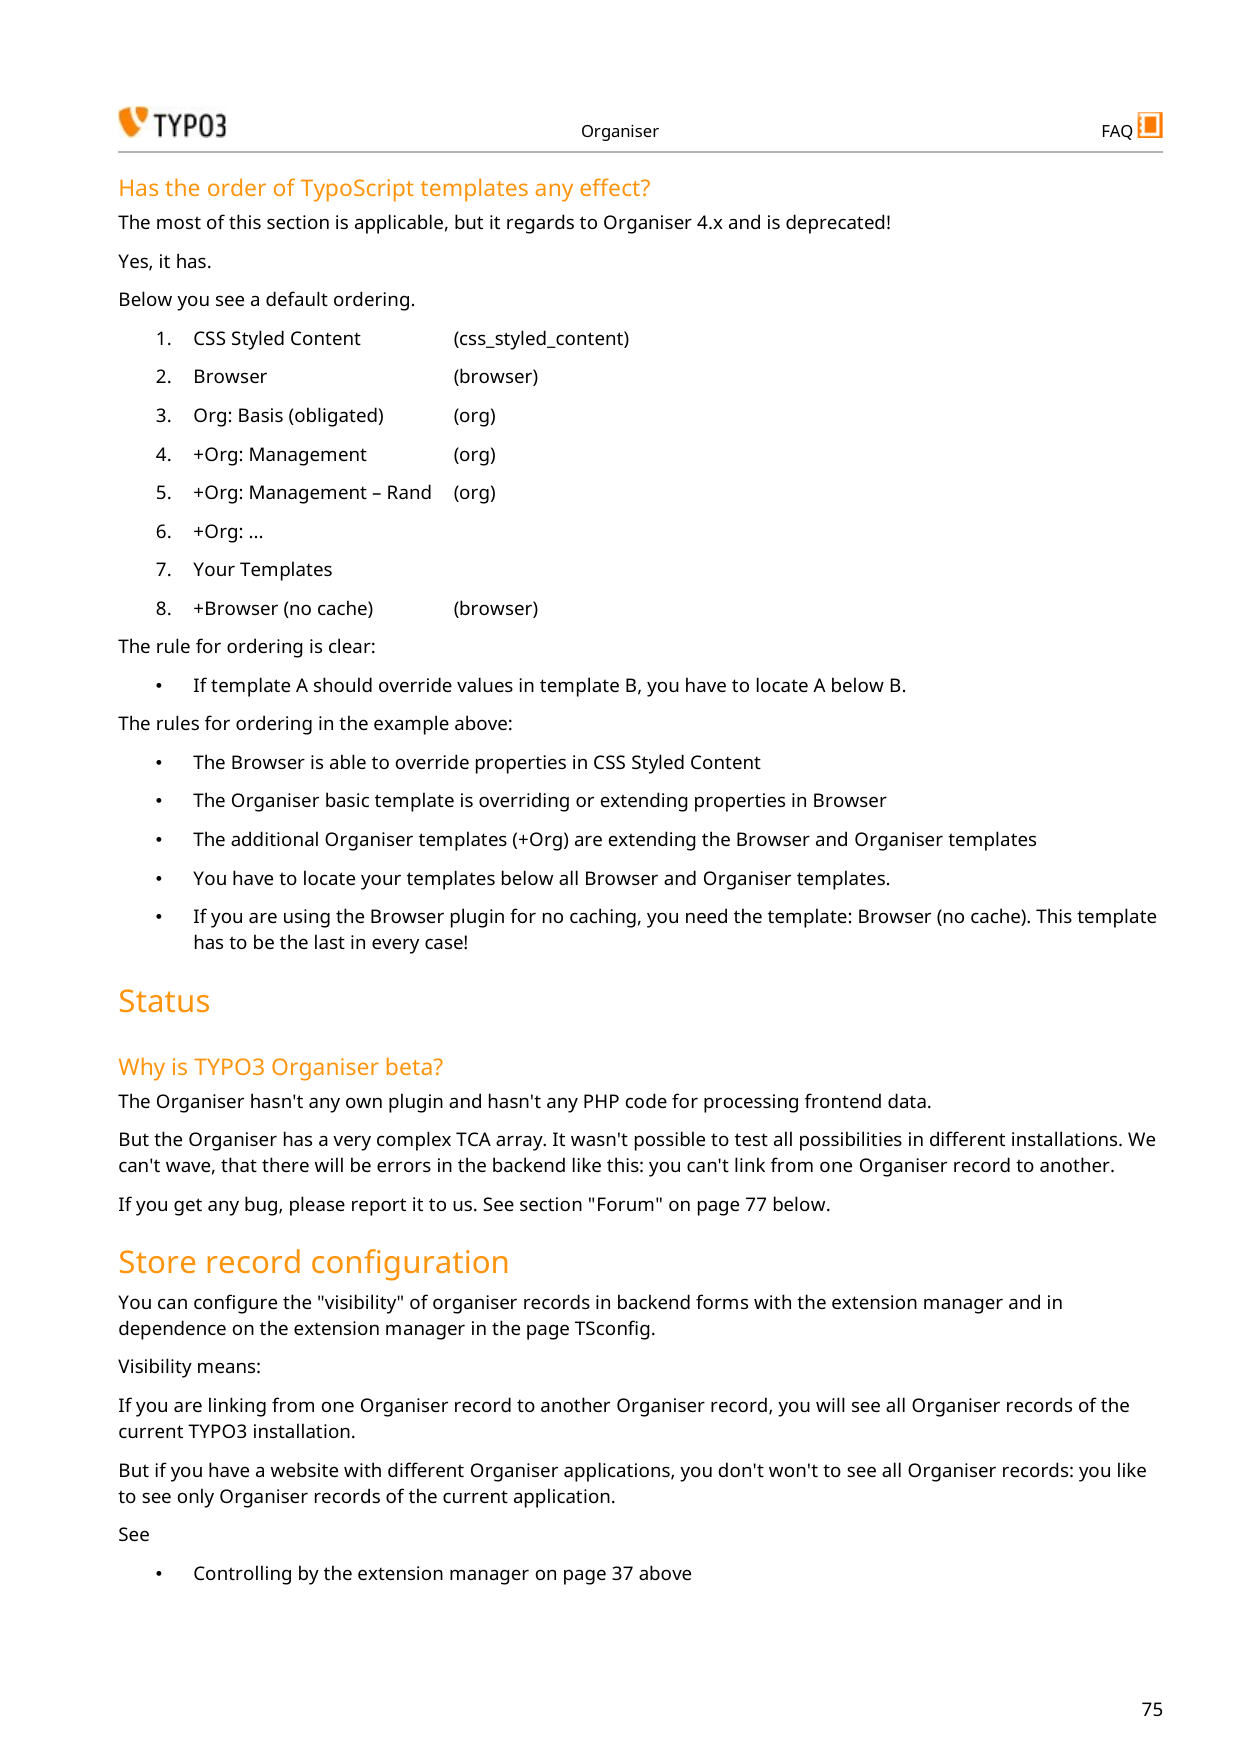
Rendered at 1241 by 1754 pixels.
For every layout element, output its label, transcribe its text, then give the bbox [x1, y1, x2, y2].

list +Org: Management (org) [156, 440, 1163, 466]
text The Organiser hasn't any own plugin and hasn't any PHP code for processing frontend data. [118, 1088, 1163, 1114]
list If you are using the Browser plugin for no caching, you need the template: Browser (no cache). This template has to be the last in every case! [156, 903, 1163, 955]
list Your Templates [156, 556, 1163, 582]
subtitle Has the order of TypoScript templates any effect? [118, 172, 1163, 203]
list Controlling by the extension manager on page 32 above [156, 1560, 1163, 1586]
text Yes, it has. [118, 248, 1163, 274]
text But the Organiser has a very complex TCA array. It wasn't possible to test all possibilities in different installations. We can't wave, that there will be errors in the backend like this: you can't link from one Organiser record to another. [118, 1126, 1163, 1178]
list Org: Basis (obligated) (org) [156, 402, 1163, 428]
list +Org: Management – Rand (org) [156, 479, 1163, 505]
picture [1137, 112, 1163, 138]
text See [118, 1521, 1163, 1547]
text Below you see a default ordering. [118, 286, 1163, 312]
text The rule for ordering is clear: [118, 633, 1163, 659]
subtitle Why is TYPO3 Organiser beta? [118, 1051, 1163, 1082]
list Browser (browser) [156, 363, 1163, 389]
text If you are linking from one Organiser record to another Organiser record, you will see all Organiser records of the current TYPO3 installation. [118, 1392, 1163, 1444]
list The Browser is able to override properties in CSS Styled Content [156, 749, 1163, 775]
list The additional Organiser templates (+Org) are extending the Browser and Organiser templates [156, 826, 1163, 852]
text Visibility means: [118, 1353, 1163, 1379]
picture [118, 106, 227, 138]
list +Org: ... [156, 517, 1163, 543]
list The Organiser basic template is overriding or extending properties in Browser [156, 787, 1163, 813]
text But if you have a website with different Organiser applications, you don't won't to see all Organiser records: you like to see only Organiser records of the current application. [118, 1457, 1163, 1509]
list You have to locate your templates below all Browser and Organiser templates. [156, 864, 1163, 890]
text The rules for ordering in the example above: [118, 710, 1163, 736]
list +Browser (no cache) (browser) [156, 594, 1163, 621]
list CSS Styled Content (css_styled_content) [156, 325, 1163, 351]
subtitle Store record configuration [118, 1240, 1163, 1283]
text You can configure the "visibility" of organiser records in backend forms with the extension manager and in dependence on the extension manager in the page TSconfig. [118, 1289, 1163, 1341]
subtitle Status [118, 979, 1163, 1021]
text The most of this section is applicable, but it regards to Organiser 4.x and is deprecated! [118, 209, 1163, 235]
text If you get any bug, please report it to us. See section "Forum" on page 69 below. [118, 1191, 1163, 1217]
list If template A should override values in template B, you have to locate A below B. [156, 672, 1163, 698]
